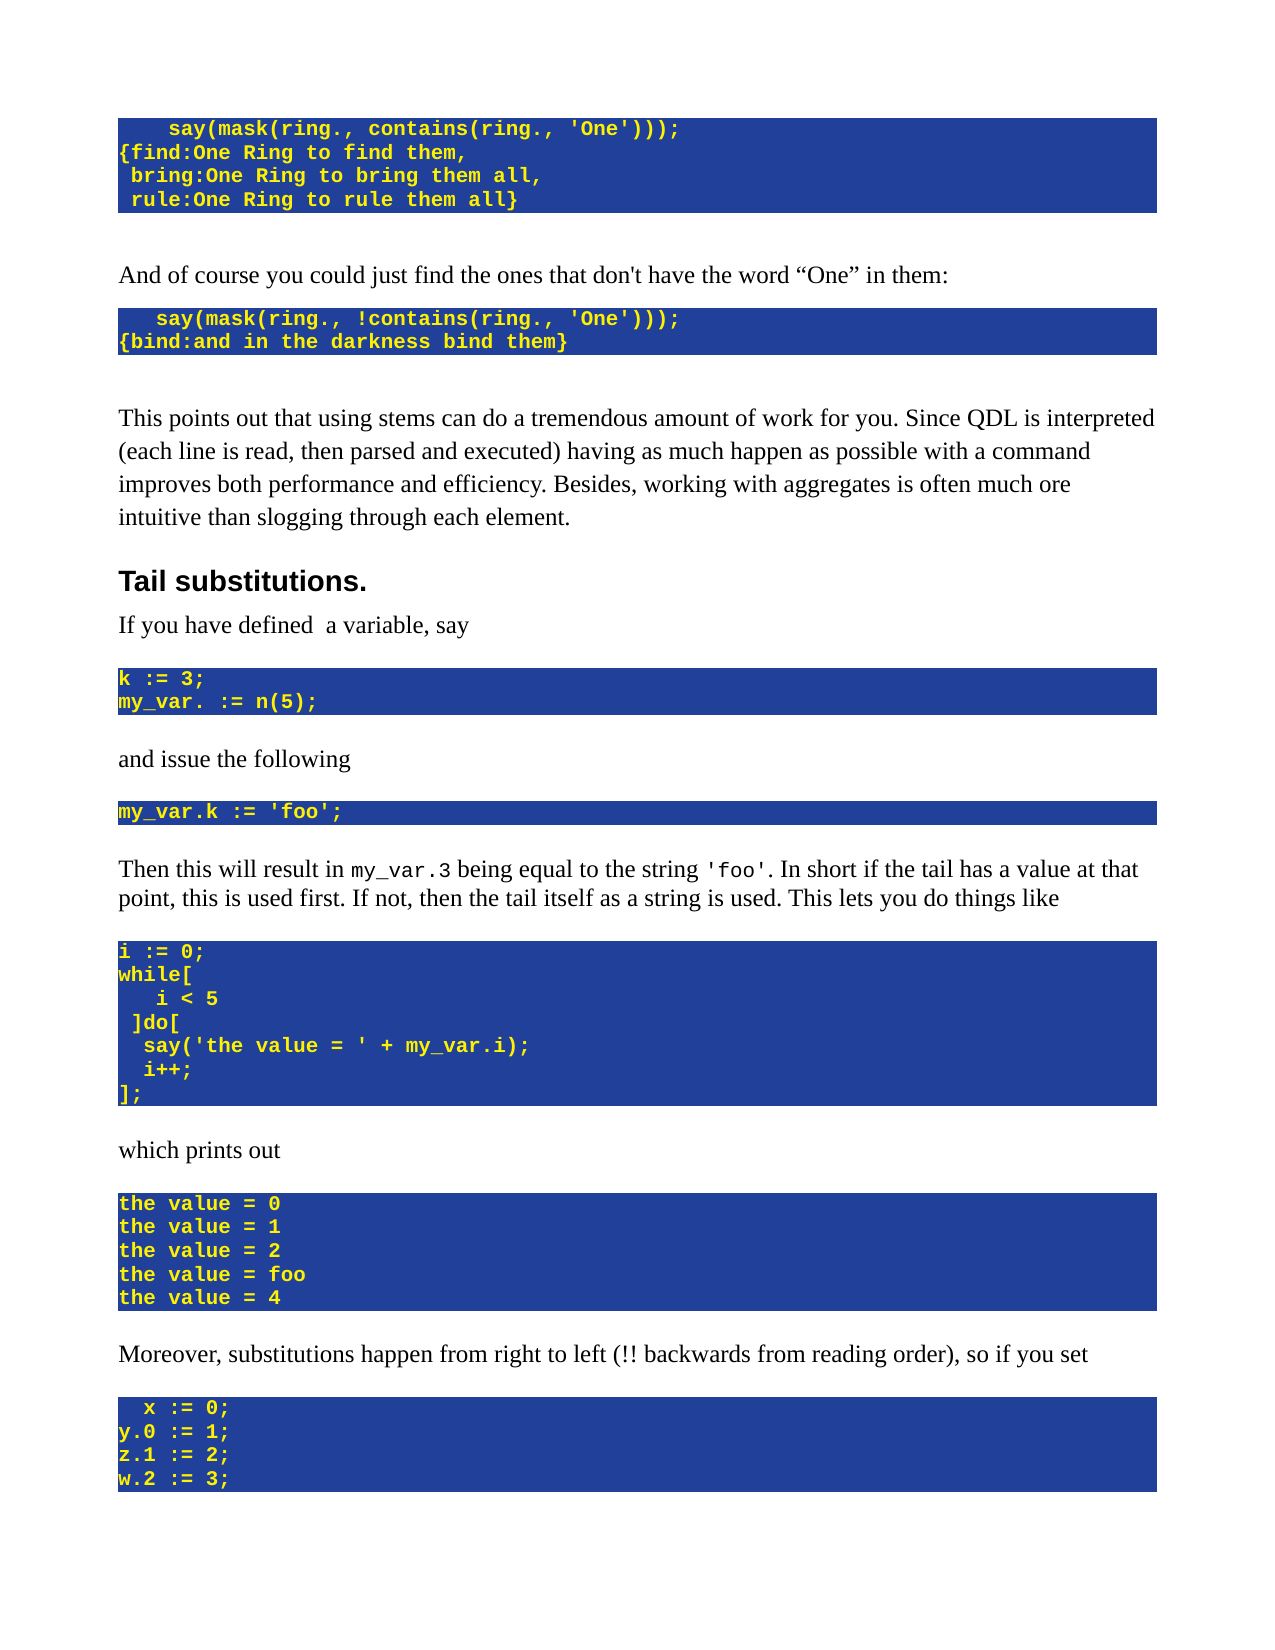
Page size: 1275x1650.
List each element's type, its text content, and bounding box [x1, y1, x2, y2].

text i++; [118, 1059, 1157, 1083]
text ]; [118, 1083, 1157, 1106]
text {bind:and in the darkness bind them} [118, 332, 1157, 355]
text say(mask(ring., !contains(ring., 'One'))); [118, 308, 1157, 332]
text the value = 1 [118, 1216, 1157, 1240]
text while[ [118, 964, 1157, 988]
text x := 0; [118, 1397, 1157, 1421]
text and issue the following [118, 744, 1157, 773]
text If you have defined a variable, say [118, 610, 1157, 639]
subtitle Tail substitutions. [118, 564, 1157, 598]
text which prints out [118, 1135, 1157, 1164]
text the value = 0 [118, 1193, 1157, 1216]
text y.0 := 1; [118, 1421, 1157, 1444]
text {find:One Ring to find them, [118, 142, 1157, 165]
text w.2 := 3; [118, 1468, 1157, 1492]
text Then this will result in my_var.3 being equal to the string 'foo'. In short if the tail has a value at that point, this is used first. If not, then the tail itself as a string is used. This lets you do things like [118, 854, 1157, 912]
text the value = 4 [118, 1287, 1157, 1311]
text k := 3; [118, 668, 1157, 691]
text This points out that using stems can do a tremendous amount of work for you. Since QDL is interpreted (each line is read, then parsed and executed) having as much happen as possible with a command improves both performance and efficiency. Besides, working with aggregates is often much ore intuitive than slogging through each element. [118, 403, 1157, 531]
text And of course you could just find the ones that don't have the word “One” in them: [118, 260, 1157, 289]
text say('the value = ' + my_var.i); [118, 1035, 1157, 1059]
text the value = foo [118, 1263, 1157, 1287]
text say(mask(ring., contains(ring., 'One'))); [118, 118, 1157, 142]
text i < 5 [118, 988, 1157, 1012]
text Moreover, substitutions happen from right to left (!! backwards from reading order), so if you set [118, 1311, 1157, 1368]
text bring:One Ring to bring them all, [118, 165, 1157, 189]
text ]do[ [118, 1012, 1157, 1035]
text the value = 2 [118, 1240, 1157, 1263]
text z.1 := 2; [118, 1444, 1157, 1468]
text i := 0; [118, 941, 1157, 964]
text rule:One Ring to rule them all} [118, 189, 1157, 213]
text my_var. := n(5); [118, 691, 1157, 715]
text my_var.k := 'foo'; [118, 801, 1157, 825]
